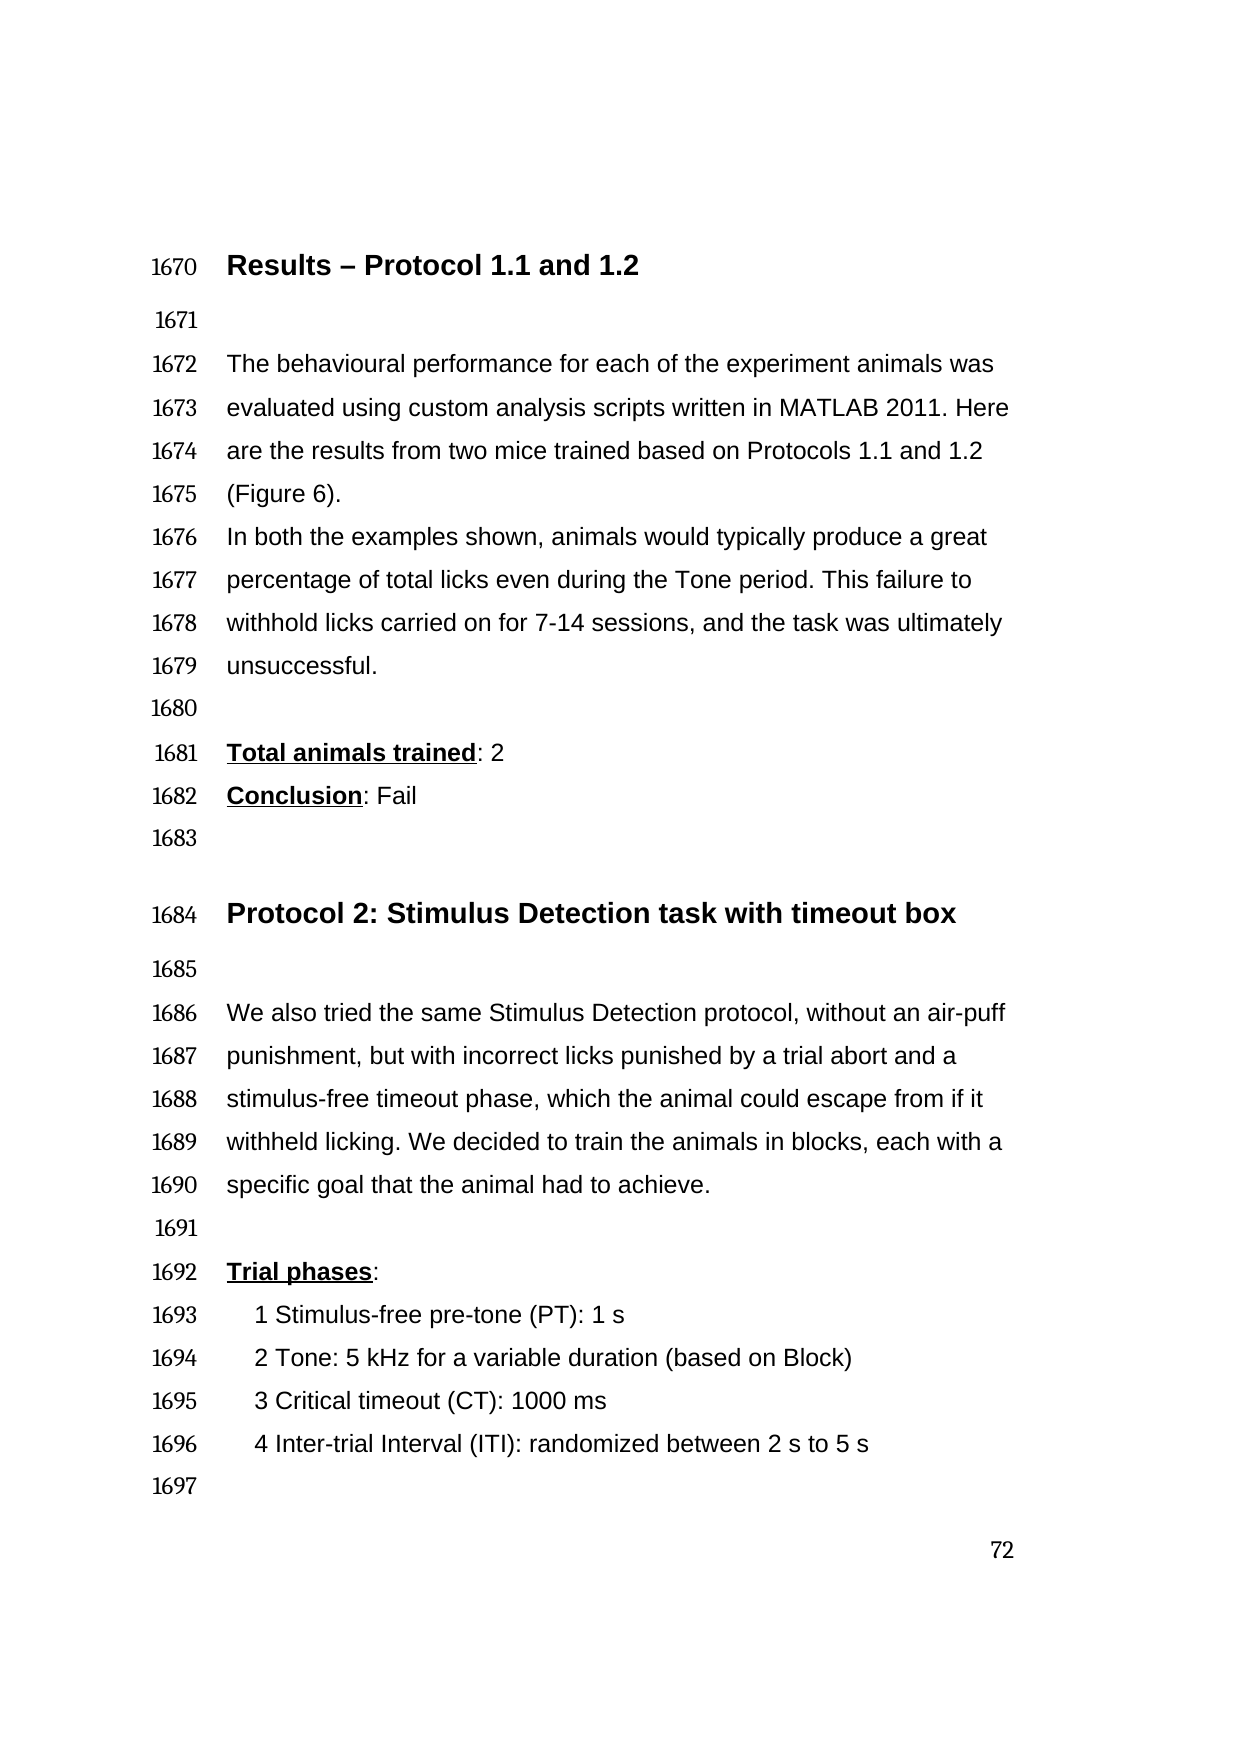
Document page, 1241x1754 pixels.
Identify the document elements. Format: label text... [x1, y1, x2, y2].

text Trial phases: [226, 1257, 1014, 1285]
text The behavioural performance for each of the experiment animals was evaluated using custom analysis scripts written in MATLAB 2011. Here are the results from two mice trained based on Protocols 1.1 and 1.2 (Figure 6). [226, 349, 1014, 507]
text In both the examples shown, animals would typically produce a great percentage of total licks even during the Tone period. This failure to withhold licks carried on for 7-14 sessions, and the task was ultimately unsuccessful. [226, 522, 1014, 680]
text Total animals trained: 2 [226, 737, 1014, 766]
text 2 Tone: 5 kHz for a variable duration (based on Block) [226, 1343, 1014, 1372]
text Conclusion: Fail [226, 781, 1014, 809]
text 3 Critical timeout (CT): 1000 ms [226, 1386, 1014, 1415]
text We also tried the same Stimulus Detection protocol, without an air-puff punishment, but with incorrect licks punished by a trial abort and a stimulus-free timeout phase, which the animal could escape from if it withheld licking. We decided to train the animals in blocks, each with a specific goal that the animal had to achieve. [226, 998, 1014, 1199]
subtitle Protocol 2: Stimulus Detection task with timeout box [226, 896, 1014, 929]
text 4 Inter-trial Interval (ITI): randomized between 2 s to 5 s [226, 1429, 1014, 1458]
subtitle Results – Protocol 1.1 and 1.2 [226, 248, 1014, 281]
text 1 Stimulus-free pre-tone (PT): 1 s [226, 1300, 1014, 1328]
